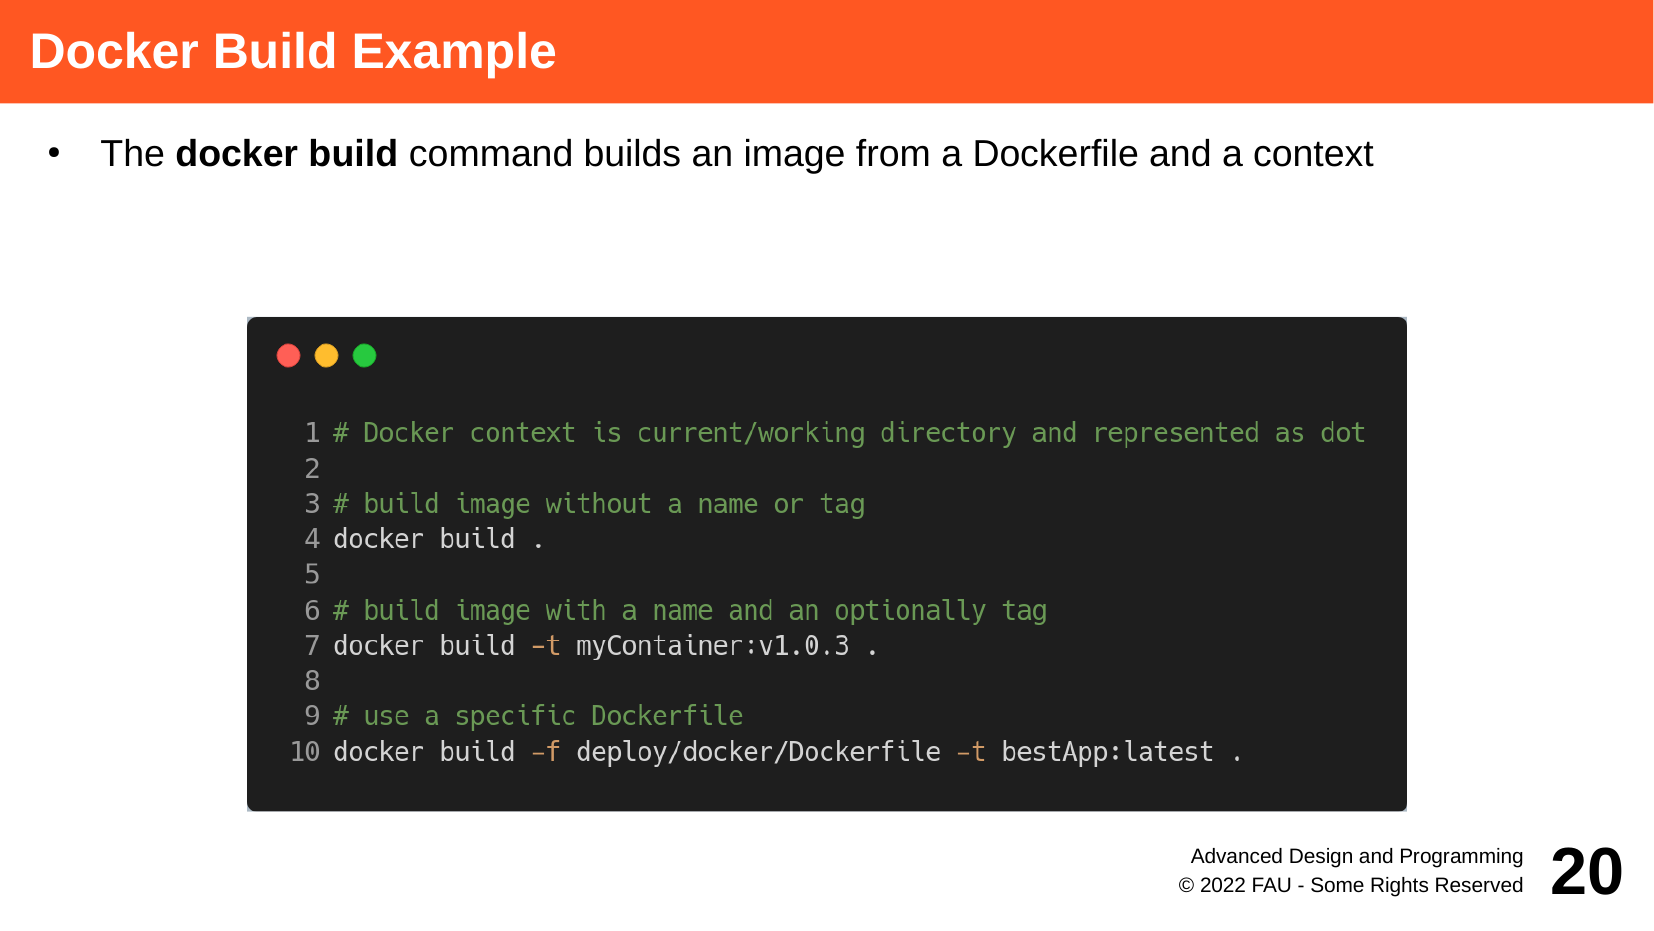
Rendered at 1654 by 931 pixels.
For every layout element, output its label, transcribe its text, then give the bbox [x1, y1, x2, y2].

list The docker build command builds an image from a Dockerfile and a context [29, 132, 1625, 813]
title Docker Build Example [0, 0, 1654, 104]
picture [247, 316, 1407, 813]
